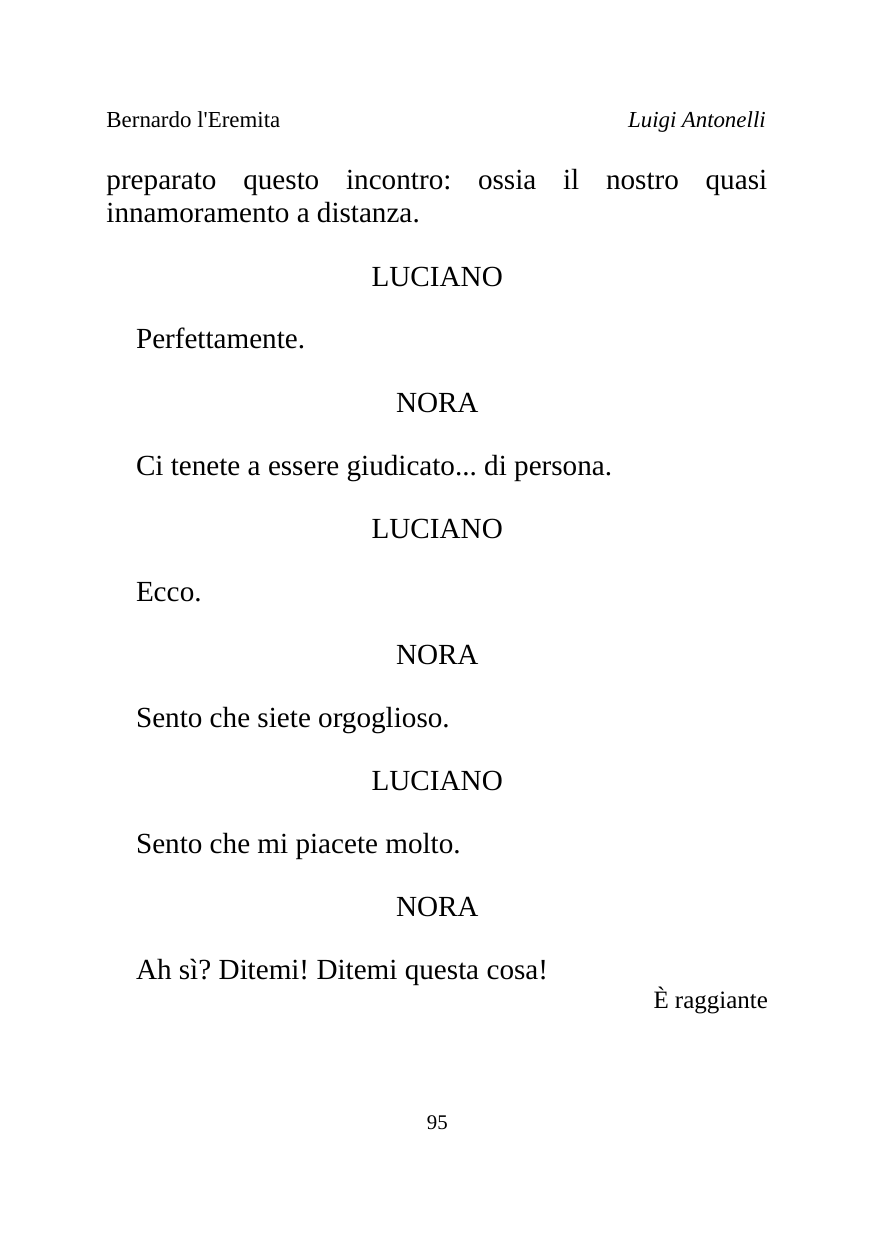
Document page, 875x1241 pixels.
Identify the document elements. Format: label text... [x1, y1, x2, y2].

text LUCIANO [106, 763, 768, 796]
text LUCIANO [106, 259, 768, 292]
text preparato questo incontro: ossia il nostro quasi innamoramento a distanza. [106, 162, 768, 229]
text LUCIANO [106, 511, 768, 544]
text NORA [106, 385, 768, 418]
text Ah sì? Ditemi! Ditemi questa cosa! [106, 952, 768, 985]
text Sento che siete orgoglioso. [106, 700, 768, 733]
text Perfettamente. [106, 322, 768, 355]
text È raggiante [431, 985, 768, 1014]
text NORA [106, 637, 768, 670]
text NORA [106, 889, 768, 922]
text Ecco. [106, 574, 768, 607]
text Ci tenete a essere giudicato... di persona. [106, 448, 768, 481]
text Sento che mi piacete molto. [106, 826, 768, 859]
